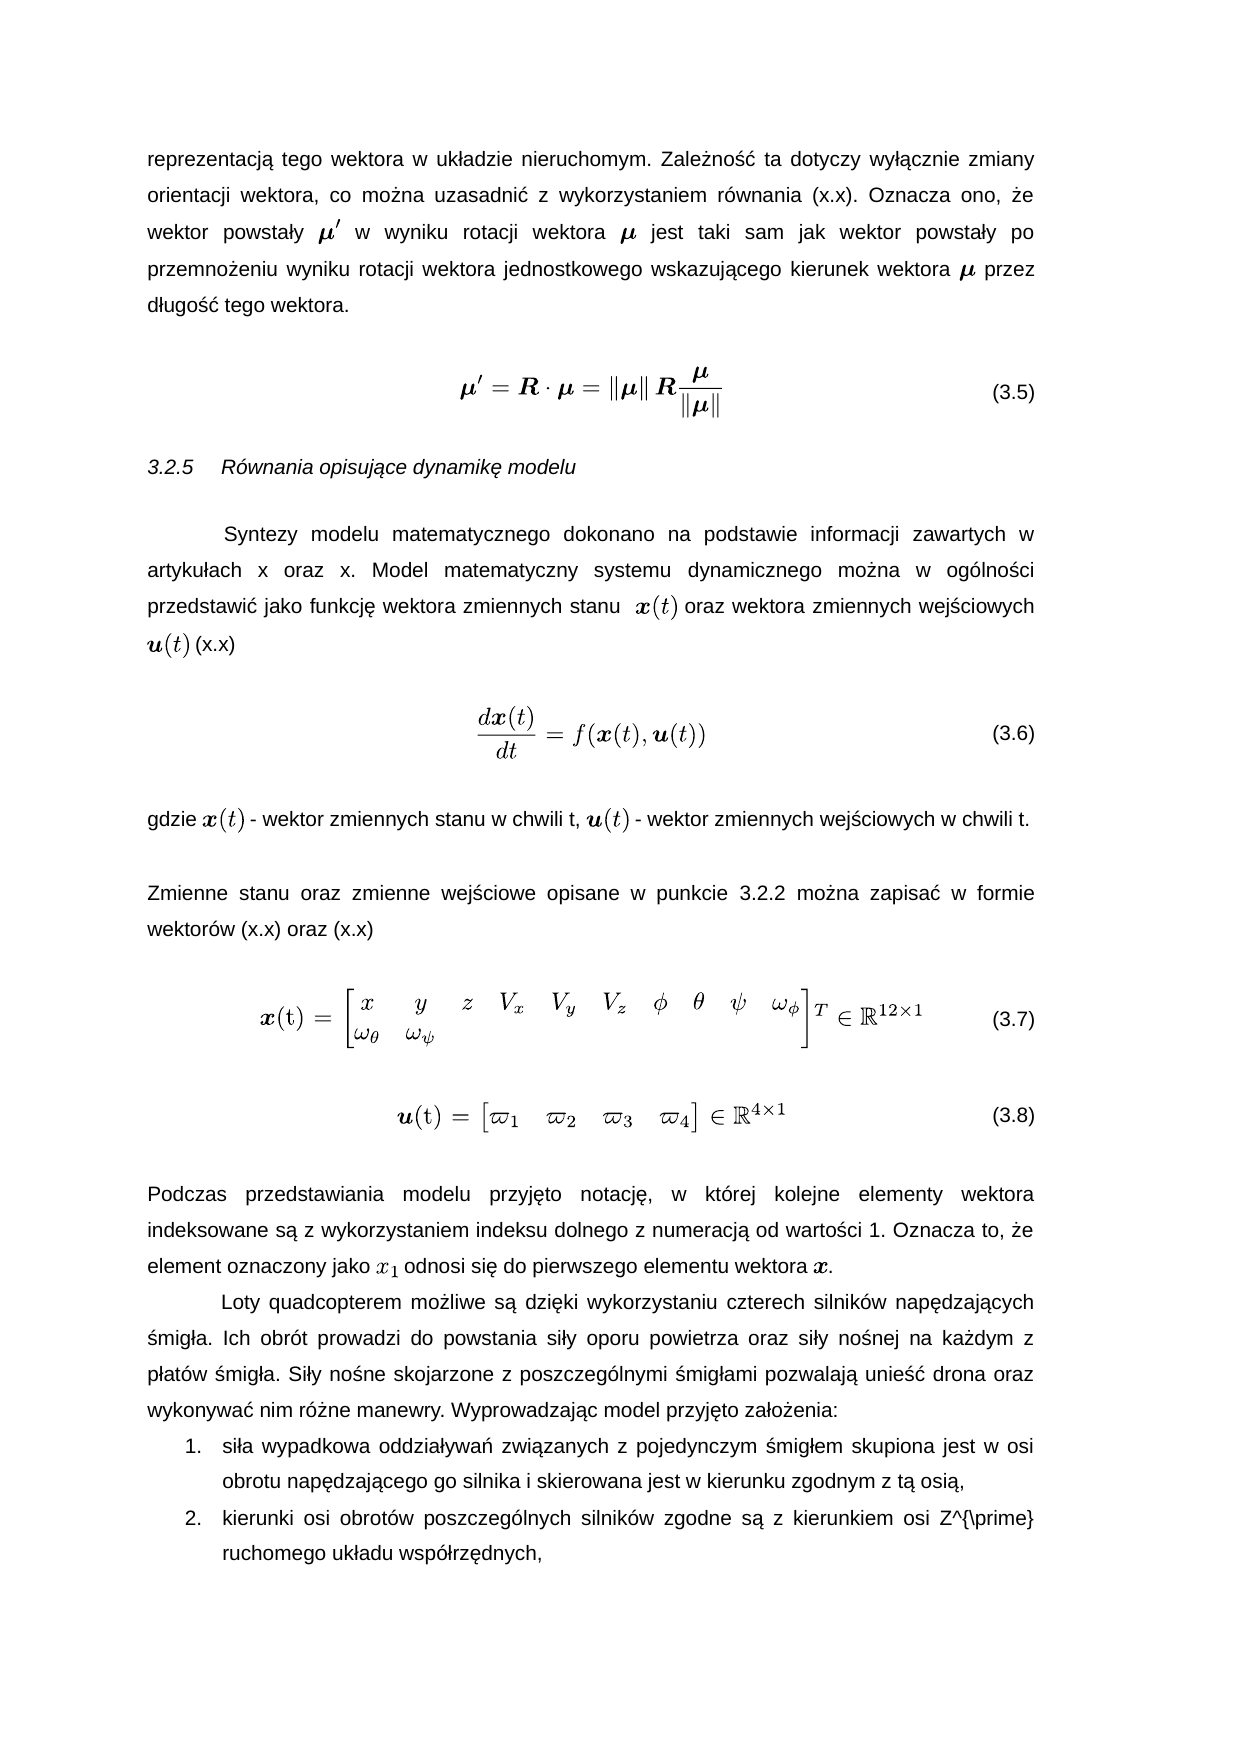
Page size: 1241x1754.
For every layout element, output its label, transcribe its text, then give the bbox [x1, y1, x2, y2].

text [147, 366, 697, 418]
text (3.8) [147, 1098, 1035, 1132]
text Zmienne stanu oraz zmienne wejściowe opisane w punkcie 3.2.2 można zapisać w formie wektorów (x.x) oraz (x.x) [147, 881, 1035, 941]
text (3.7) [808, 988, 1035, 1048]
subtitle Równania opisujące dynamikę modelu [147, 455, 1035, 479]
list kierunki osi obrotów poszczególnych silników zgodne są z kierunkiem osi Z^{\prime} ruchomego układu współrzędnych, [184, 1505, 1035, 1565]
text Podczas przedstawiania modelu przyjęto notację, w której kolejne elementy wektora indeksowane są z wykorzystaniem indeksu dolnego z numeracją od wartości 1. Oznacza to, że element oznaczony jako odnosi się do pierwszego elementu wektora . [147, 1182, 1035, 1278]
text (3.5) [706, 366, 1035, 418]
text - wektor zmiennych wejściowych w chwili t. [624, 807, 1035, 833]
text [147, 988, 347, 1048]
text (3.6) [514, 706, 1035, 759]
text reprezentacją tego wektora w układzie nieruchomym. Zależność ta dotyczy wyłącznie zmiany orientacji wektora, co można uzasadnić z wykorzystaniem równania (x.x). Oznacza ono, że wektor powstały w wyniku rotacji wektora jest taki sam jak wektor powstały po przemnożeniu wyniku rotacji wektora jednostkowego wskazującego kierunek wektora przez długość tego wektora. [147, 147, 1035, 317]
text [147, 706, 513, 759]
text - wektor zmiennych stanu w chwili t, [239, 807, 610, 833]
text Loty quadcopterem możliwe są dzięki wykorzystaniu czterech silników napędzających śmigła. Ich obrót prowadzi do powstania siły oporu powietrza oraz siły nośnej na każdym z płatów śmigła. Siły nośne skojarzone z poszczególnymi śmigłami pozwalają unieść drona oraz wykonywać nim różne manewry. Wyprowadzając model przyjęto założenia: [147, 1290, 1035, 1421]
text gdzie [147, 807, 225, 833]
list siła wypadkowa oddziaływań związanych z pojedynczym śmigłem skupiona jest w osi obrotu napędzającego go silnika i skierowana jest w kierunku zgodnym z tą osią, [184, 1433, 1035, 1493]
text Syntezy modelu matematycznego dokonano na podstawie informacji zawartych w artykułach x oraz x. Model matematyczny systemu dynamicznego można w ogólności przedstawić jako funkcję wektora zmiennych stanu oraz wektora zmiennych wejściowych (x.x) [147, 522, 1035, 658]
